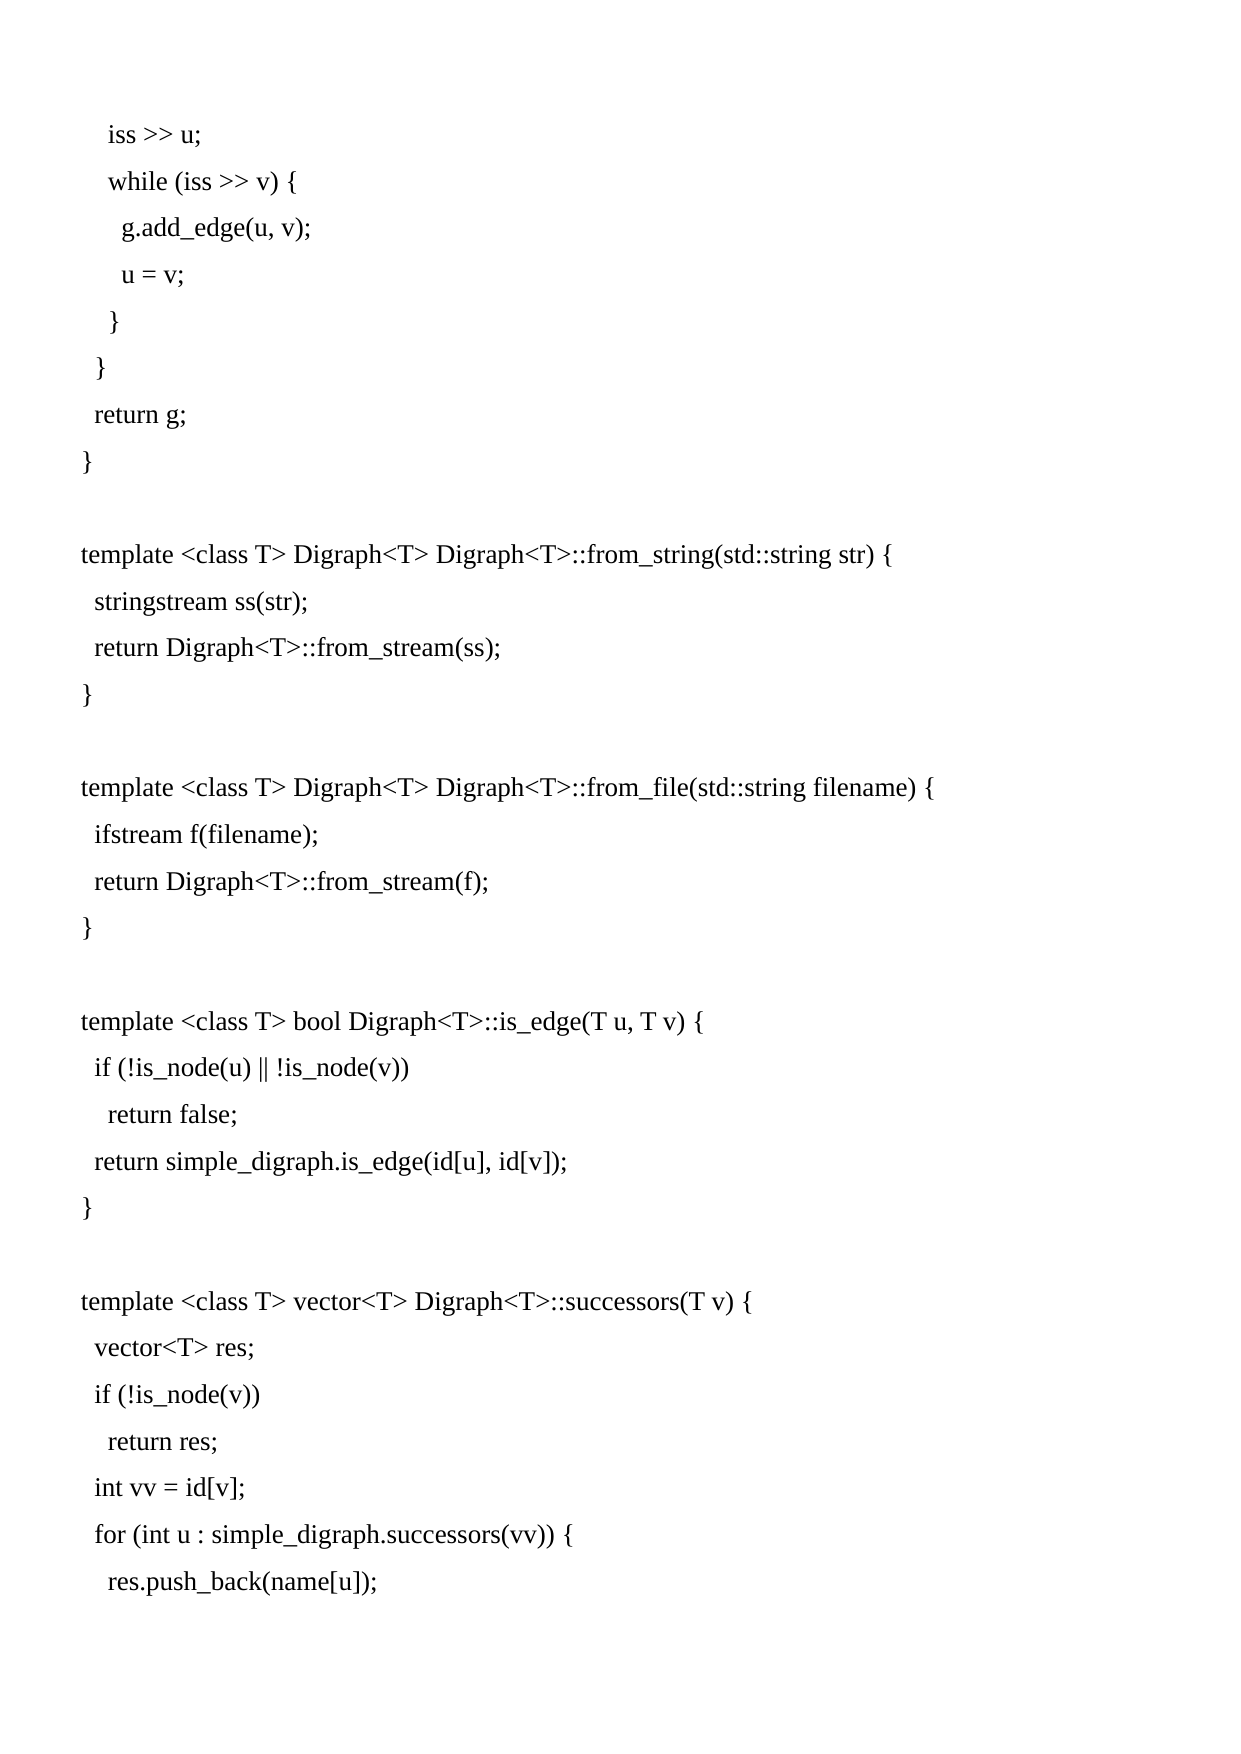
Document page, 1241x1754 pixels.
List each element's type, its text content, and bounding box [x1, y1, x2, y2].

list } [81, 1191, 1122, 1223]
list template <class T> Digraph<T> Digraph<T>::from_file(std::string filename) { [81, 771, 1122, 803]
list iss >> u; [81, 118, 1122, 149]
list g.add_edge(u, v); [81, 211, 1122, 243]
list } [81, 678, 1122, 709]
list while (iss >> v) { [81, 165, 1122, 196]
list return false; [81, 1098, 1122, 1129]
list template <class T> vector<T> Digraph<T>::successors(T v) { [81, 1285, 1122, 1316]
list ifstream f(filename); [81, 818, 1122, 849]
list return Digraph<T>::from_stream(ss); [81, 631, 1122, 663]
list if (!is_node(u) || !is_node(v)) [81, 1051, 1122, 1083]
list return res; [81, 1425, 1122, 1456]
list return Digraph<T>::from_stream(f); [81, 865, 1122, 896]
list } [81, 445, 1122, 476]
list stringstream ss(str); [81, 585, 1122, 616]
list } [81, 911, 1122, 943]
list res.push_back(name[u]); [81, 1565, 1122, 1596]
list template <class T> Digraph<T> Digraph<T>::from_string(std::string str) { [81, 538, 1122, 569]
list vector<T> res; [81, 1331, 1122, 1363]
list } [81, 351, 1122, 383]
list return simple_digraph.is_edge(id[u], id[v]); [81, 1145, 1122, 1176]
list template <class T> bool Digraph<T>::is_edge(T u, T v) { [81, 1005, 1122, 1036]
list if (!is_node(v)) [81, 1378, 1122, 1409]
list return g; [81, 398, 1122, 429]
list } [81, 305, 1122, 336]
list u = v; [81, 258, 1122, 289]
list int vv = id[v]; [81, 1471, 1122, 1503]
list for (int u : simple_digraph.successors(vv)) { [81, 1518, 1122, 1549]
